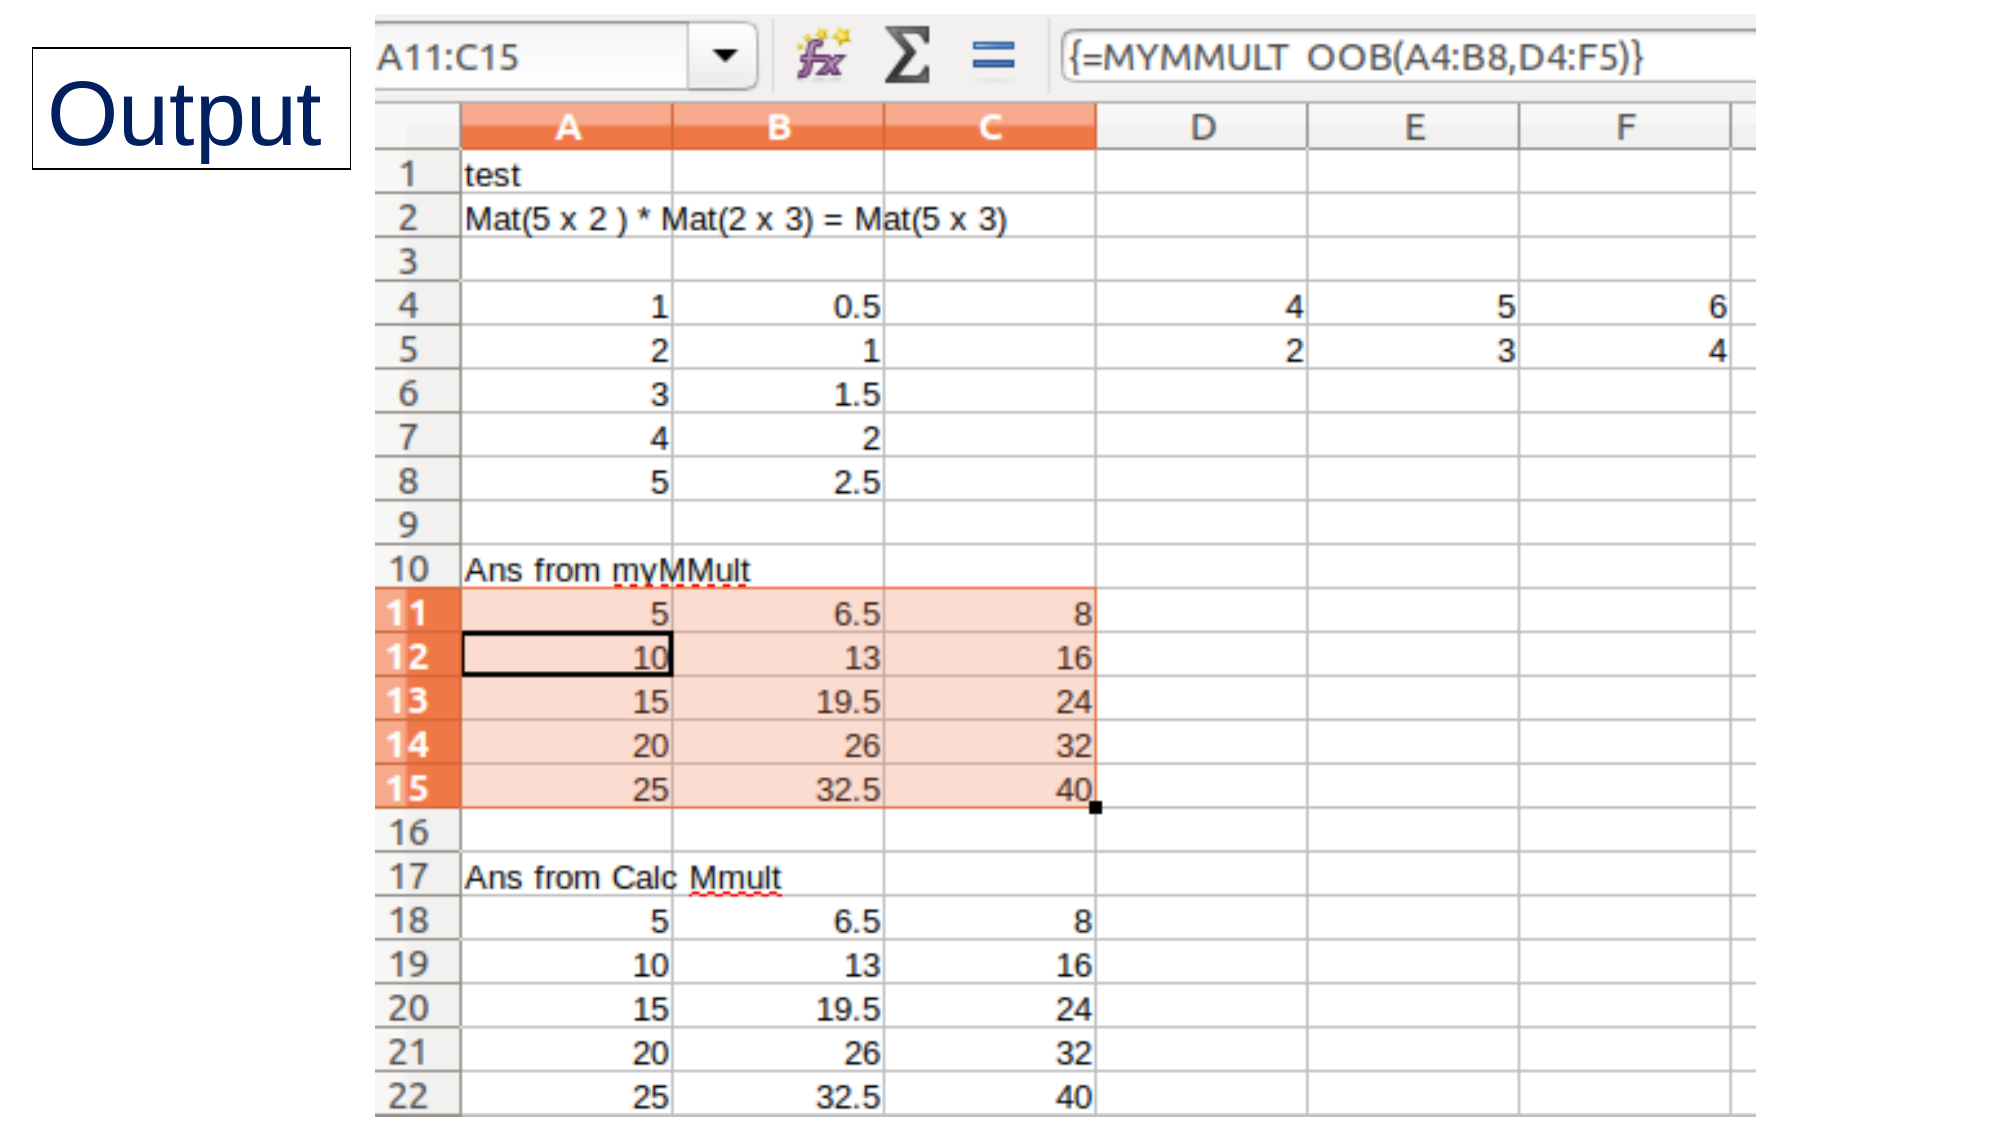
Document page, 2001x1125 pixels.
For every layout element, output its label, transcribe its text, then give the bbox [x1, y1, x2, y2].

title Output [32, 48, 351, 170]
picture [375, 14, 1756, 1117]
